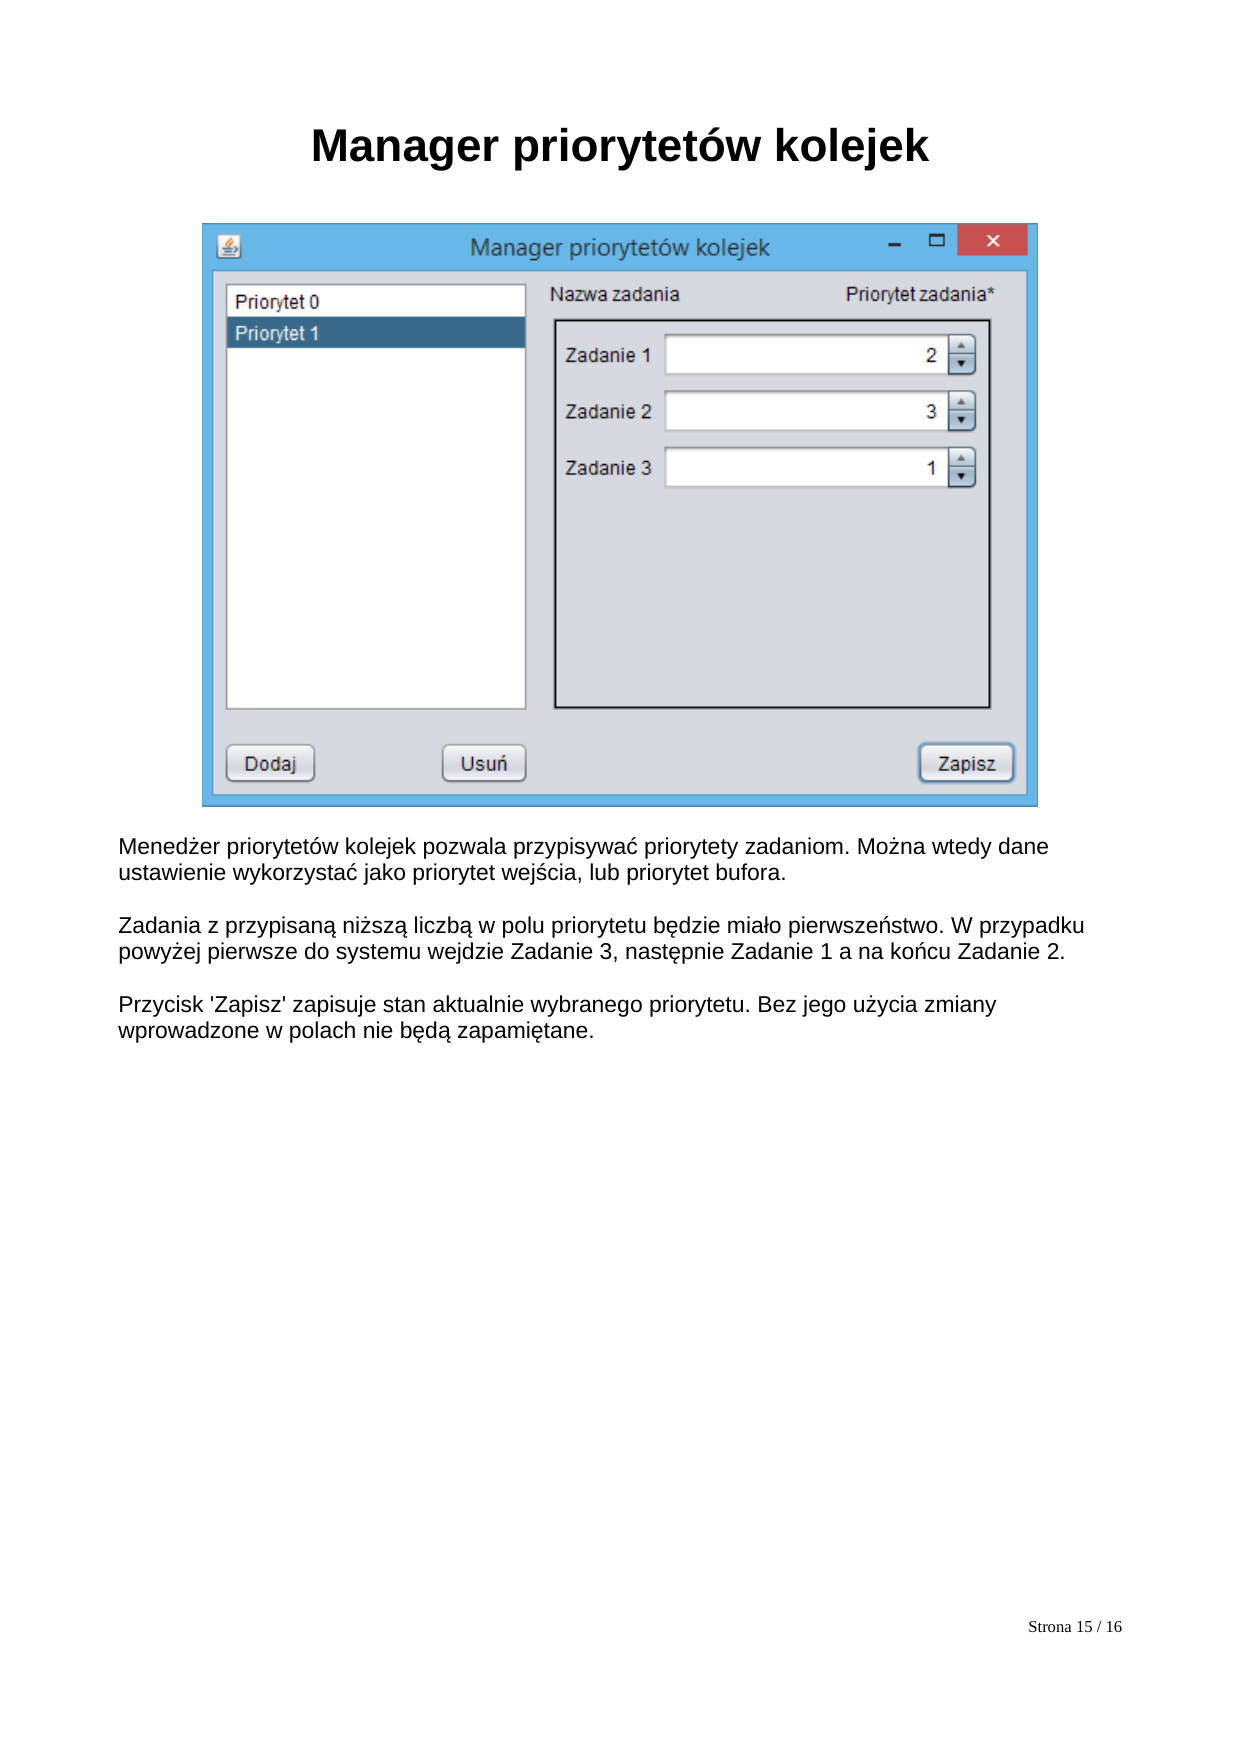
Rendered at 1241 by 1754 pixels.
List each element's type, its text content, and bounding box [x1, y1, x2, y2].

text Przycisk 'Zapisz' zapisuje stan aktualnie wybranego priorytetu. Bez jego użycia zmiany wprowadzone w polach nie będą zapamiętane. [118, 991, 1122, 1044]
text Menedżer priorytetów kolejek pozwala przypisywać priorytety zadaniom. Można wtedy dane ustawienie wykorzystać jako priorytet wejścia, lub priorytet bufora. [118, 833, 1122, 886]
picture [202, 223, 1038, 807]
text Manager priorytetów kolejek [118, 118, 1122, 171]
text Zadania z przypisaną niższą liczbą w polu priorytetu będzie miało pierwszeństwo. W przypadku powyżej pierwsze do systemu wejdzie Zadanie 3, następnie Zadanie 1 a na końcu Zadanie 2. [118, 912, 1122, 964]
